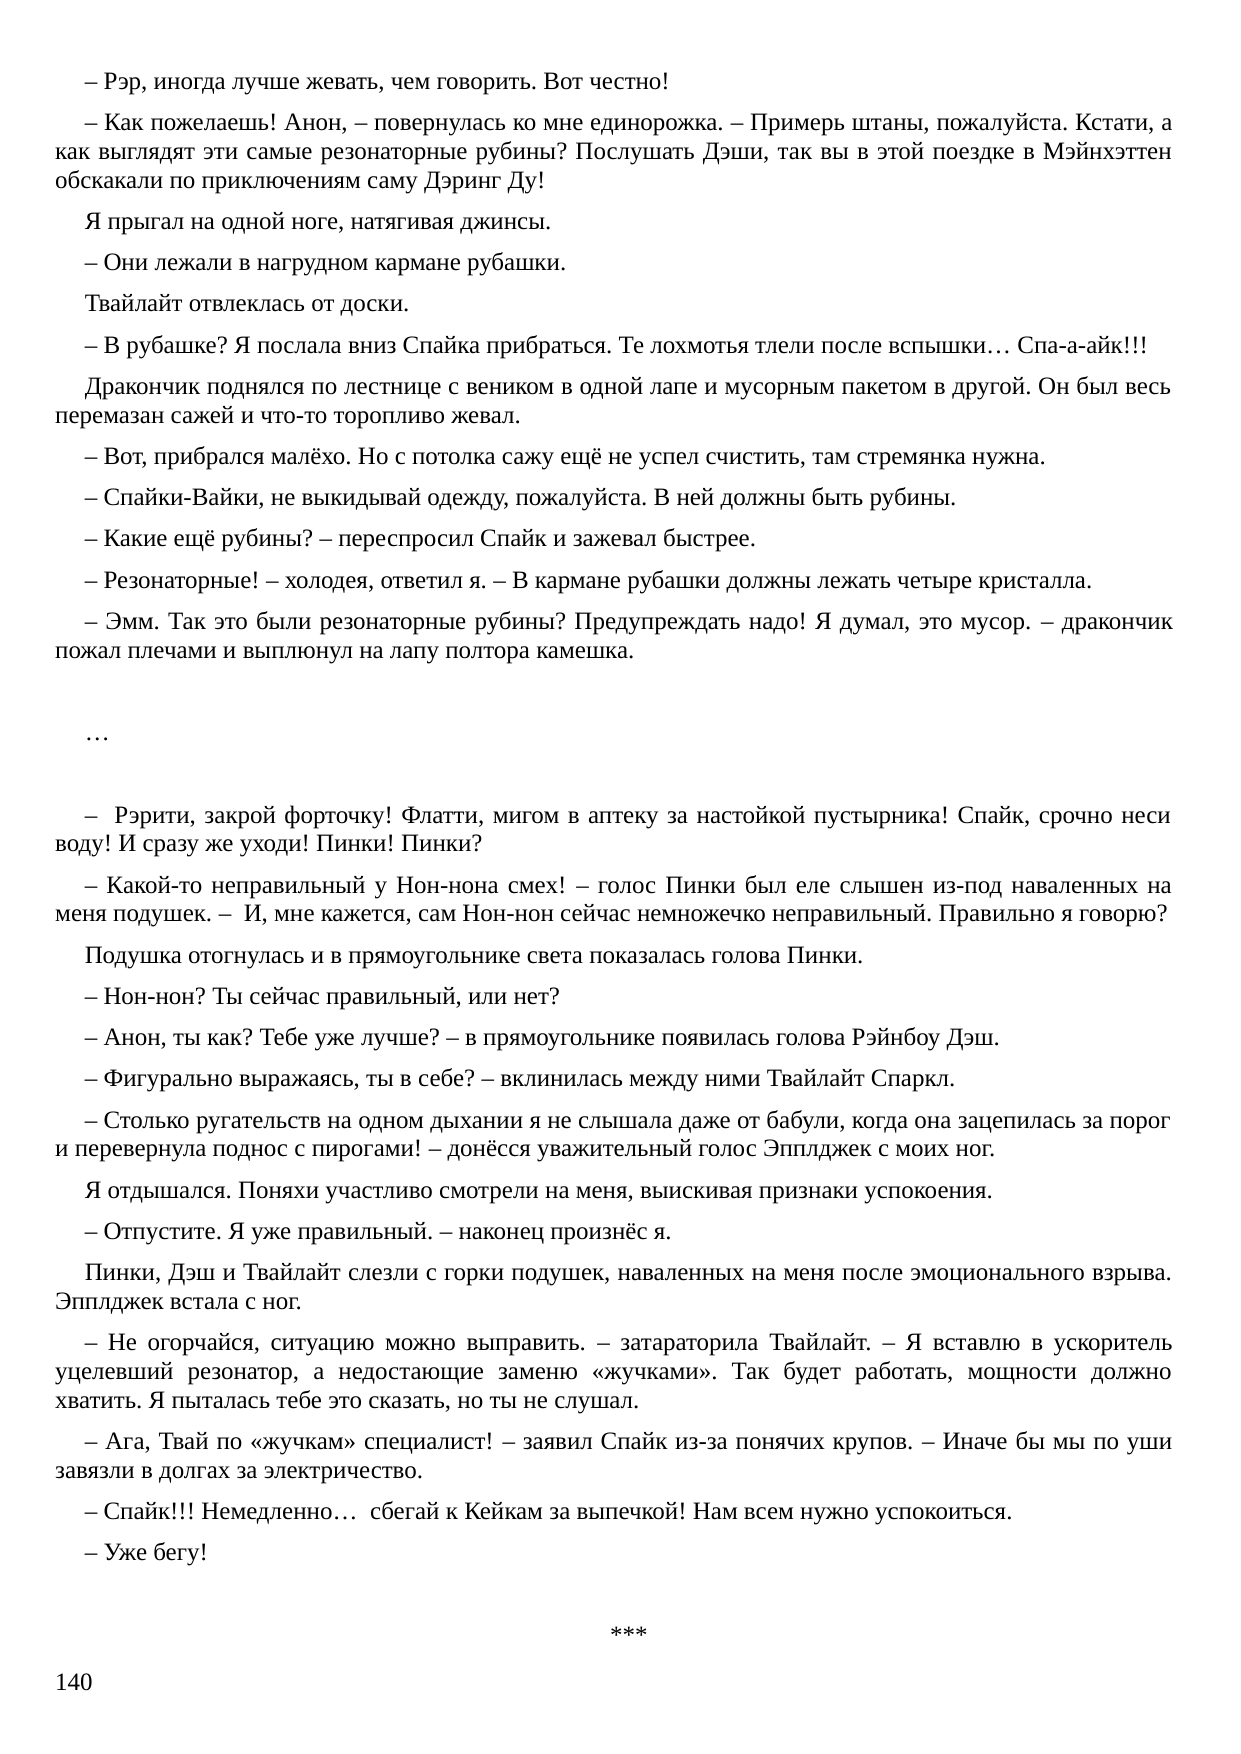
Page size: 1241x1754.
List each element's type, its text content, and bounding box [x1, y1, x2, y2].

text – Фигурально выражаясь, ты в себе? – вклинилась между ними Твайлайт Спаркл. [55, 1063, 1173, 1092]
text – Как пожелаешь! Анон, – повернулась ко мне единорожка. – Примерь штаны, пожалуйста. Кстати, а как выглядят эти самые резонаторные рубины? Послушать Дэши, так вы в этой поездке в Мэйнхэттен обскакали по приключениям саму Дэринг Ду! [55, 107, 1173, 193]
text – Уже бегу! [55, 1537, 1173, 1566]
text – Анон, ты как? Тебе уже лучше? – в прямоугольнике появилась голова Рэйнбоу Дэш. [55, 1022, 1173, 1051]
text – Резонаторные! – холодея, ответил я. – В кармане рубашки должны лежать четыре кристалла. [55, 565, 1173, 593]
text – Они лежали в нагрудном кармане рубашки. [55, 247, 1173, 276]
text – Рэр, иногда лучше жевать, чем говорить. Вот честно! [55, 66, 1173, 95]
text – Нон-нон? Ты сейчас правильный, или нет? [55, 981, 1173, 1010]
text – В рубашке? Я послала вниз Спайка прибраться. Те лохмотья тлели после вспышки… Спа-а-айк!!! [55, 330, 1173, 358]
text Твайлайт отвлеклась от доски. [55, 288, 1173, 317]
text – Отпустите. Я уже правильный. – наконец произнёс я. [55, 1216, 1173, 1245]
text … [55, 717, 1173, 746]
text – Не огорчайся, ситуацию можно выправить. – затараторила Твайлайт. – Я вставлю в ускоритель уцелевший резонатор, а недостающие заменю «жучками». Так будет работать, мощности должно хватить. Я пыталась тебе это сказать, но ты не слушал. [55, 1327, 1173, 1413]
text Подушка отогнулась и в прямоугольнике света показалась голова Пинки. [55, 940, 1173, 968]
text – Рэрити, закрой форточку! Флатти, мигом в аптеку за настойкой пустырника! Спайк, срочно неси воду! И сразу же уходи! Пинки! Пинки? [55, 800, 1173, 857]
text – Какой-то неправильный у Нон-нона смех! – голос Пинки был еле слышен из-под наваленных на меня подушек. – И, мне кажется, сам Нон-нон сейчас немножечко неправильный. Правильно я говорю? [55, 870, 1173, 927]
text – Спайк!!! Немедленно… сбегай к Кейкам за выпечкой! Нам всем нужно успокоиться. [55, 1496, 1173, 1525]
text – Какие ещё рубины? – переспросил Спайк и зажевал быстрее. [55, 523, 1173, 552]
text Я прыгал на одной ноге, натягивая джинсы. [55, 206, 1173, 235]
text Пинки, Дэш и Твайлайт слезли с горки подушек, наваленных на меня после эмоционального взрыва. Эпплджек встала с ног. [55, 1257, 1173, 1315]
text Дракончик поднялся по лестнице с веником в одной лапе и мусорным пакетом в другой. Он был весь перемазан сажей и что-то торопливо жевал. [55, 371, 1173, 428]
text – Эмм. Так это были резонаторные рубины? Предупреждать надо! Я думал, это мусор. – дракончик пожал плечами и выплюнул на лапу полтора камешка. [55, 606, 1173, 663]
text – Столько ругательств на одном дыхании я не слышала даже от бабули, когда она зацепилась за порог и перевернула поднос с пирогами! – донёсся уважительный голос Эпплджек с моих ног. [55, 1105, 1173, 1162]
text – Вот, прибрался малёхо. Но с потолка сажу ещё не успел счистить, там стремянка нужна. [55, 441, 1173, 470]
text – Спайки-Вайки, не выкидывай одежду, пожалуйста. В ней должны быть рубины. [55, 482, 1173, 511]
text – Ага, Твай по «жучкам» специалист! – заявил Спайк из-за понячих крупов. – Иначе бы мы по уши завязли в долгах за электричество. [55, 1426, 1173, 1483]
text *** [55, 1620, 1173, 1648]
text Я отдышался. Поняхи участливо смотрели на меня, выискивая признаки успокоения. [55, 1175, 1173, 1203]
